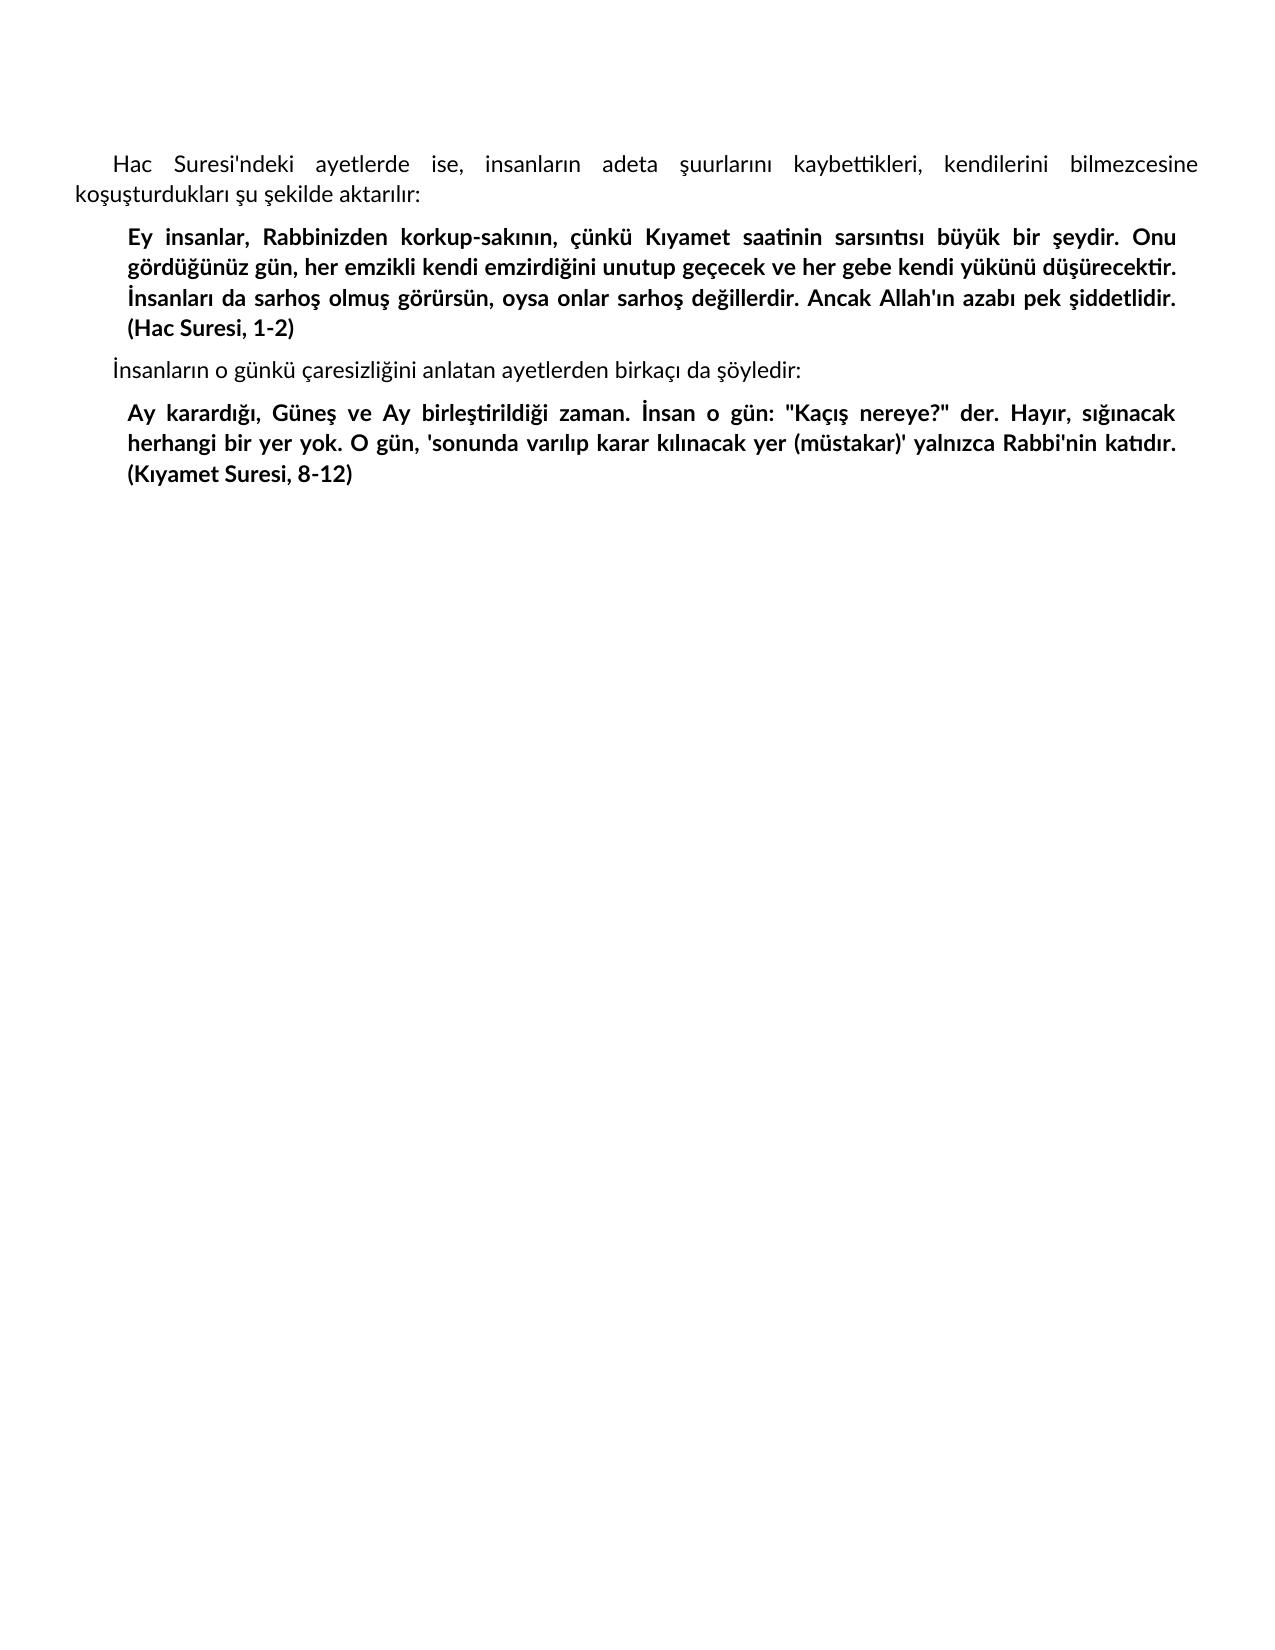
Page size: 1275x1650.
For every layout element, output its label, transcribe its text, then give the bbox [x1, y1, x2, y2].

text Hac Suresi'ndeki ayetlerde ise, insanların adeta şuurlarını kaybettikleri, kendilerini bilmezcesine koşuşturdukları şu şekilde aktarılır: [75, 150, 1200, 208]
text Ay karardığı, Güneş ve Ay birleştirildiği zaman. İnsan o gün: "Kaçış nereye?" der. Hayır, sığınacak herhangi bir yer yok. O gün, 'sonunda varılıp karar kılınacak yer (müstakar)' yalnızca Rabbi'nin katıdır. (Kıyamet Suresi, 8-12) [127, 399, 1177, 487]
text Ey insanlar, Rabbinizden korkup-sakının, çünkü Kıyamet saatinin sarsıntısı büyük bir şeydir. Onu gördüğünüz gün, her emzikli kendi emzirdiğini unutup geçecek ve her gebe kendi yükünü düşürecektir. İnsanları da sarhoş olmuş görürsün, oysa onlar sarhoş değillerdir. Ancak Allah'ın azabı pek şiddetlidir. (Hac Suresi, 1-2) [127, 223, 1177, 341]
text İnsanların o günkü çaresizliğini anlatan ayetlerden birkaçı da şöyledir: [75, 356, 1200, 384]
